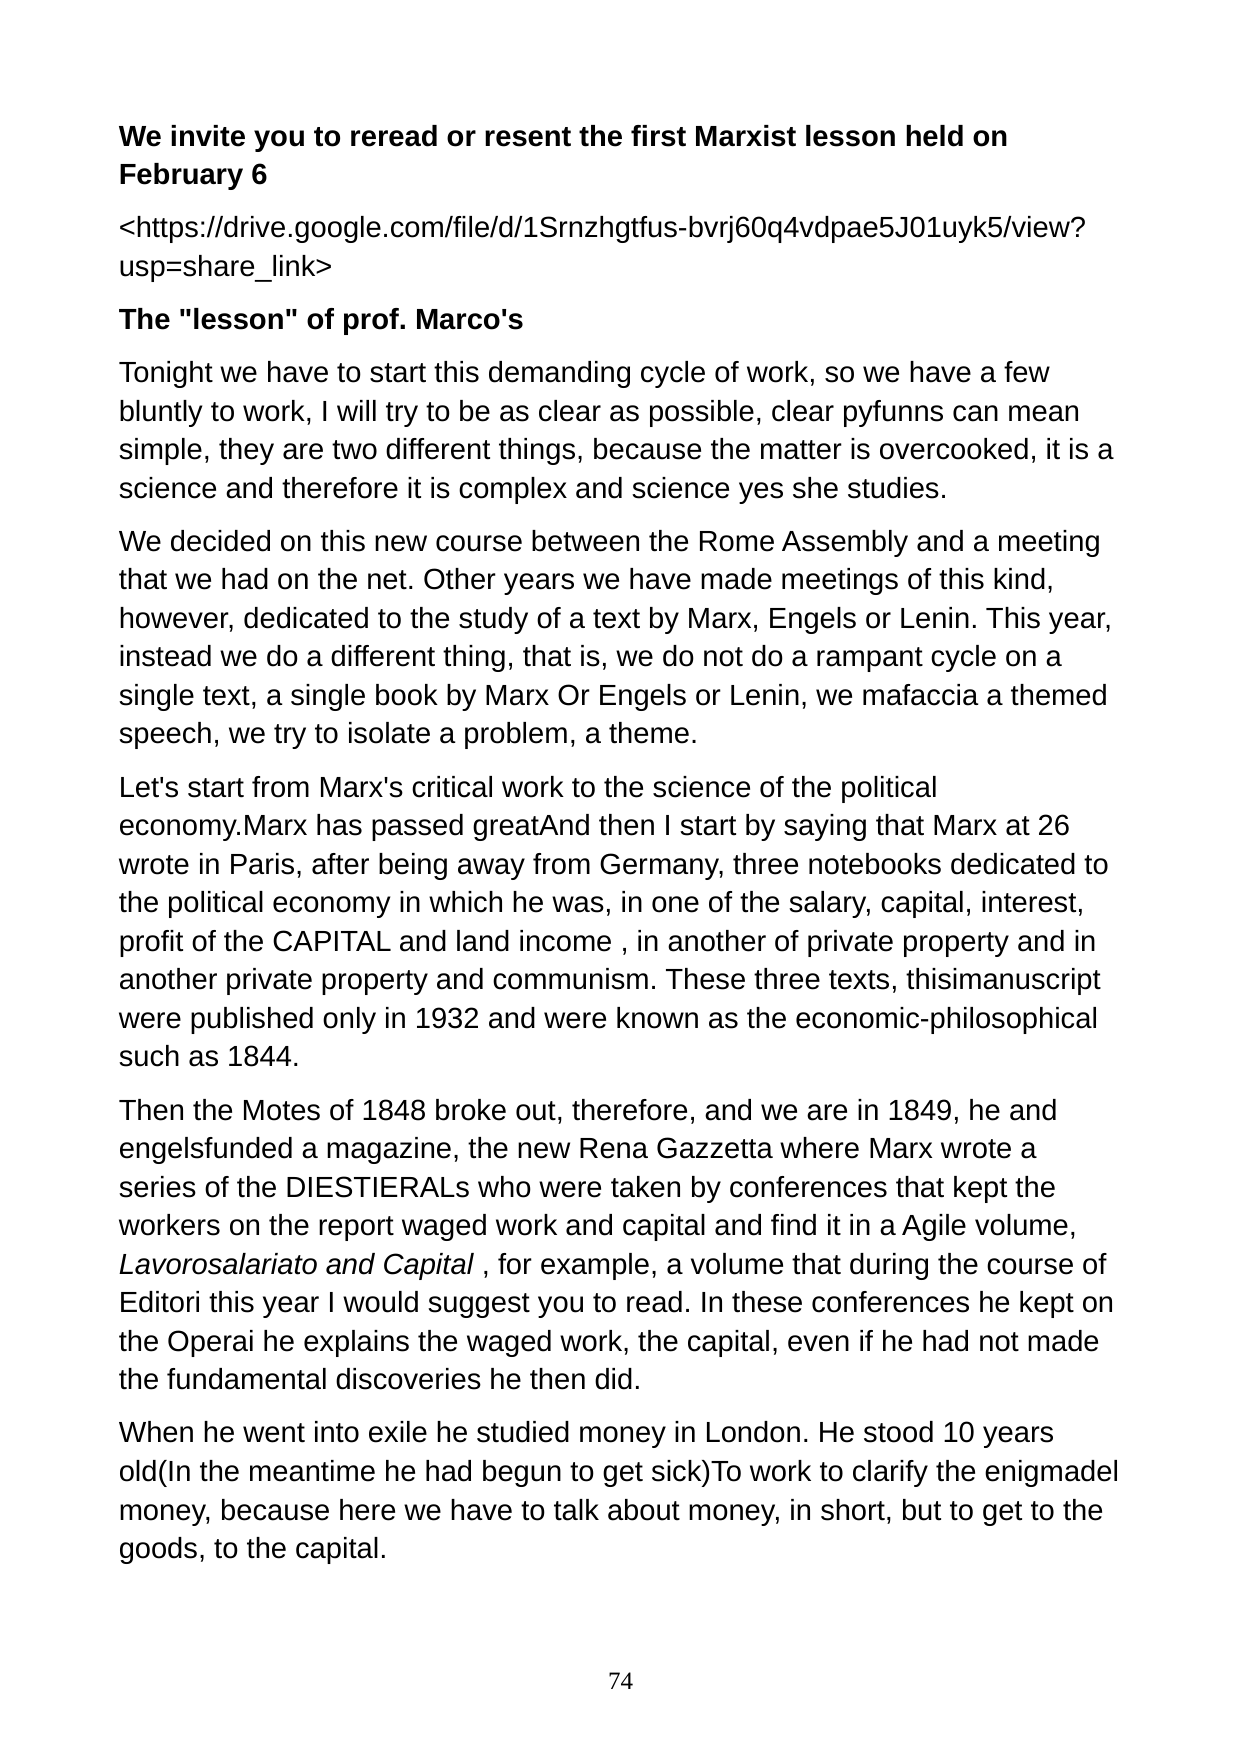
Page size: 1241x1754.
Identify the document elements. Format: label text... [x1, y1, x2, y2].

text Let's start from Marx's critical work to the science of the political economy.Marx has passed greatAnd then I start by saying that Marx at 26 wrote in Paris, after being away from Germany, three notebooks dedicated to the political economy in which he was, in one of the salary, capital, interest, profit of the CAPITAL and land income , in another of private property and in another private property and communism. These three texts, thisimanuscript were published only in 1932 and were known as the economic-philosophical such as 1844. [118, 769, 1122, 1073]
text The "lesson" of prof. Marco's [118, 302, 1122, 335]
text We invite you to reread or resent the first Marxist lesson held on February 6 [118, 118, 1122, 191]
text <https://drive.google.com/file/d/1Srnzhgtfus-bvrj60q4vdpae5J01uyk5/view?usp=share_link> [118, 210, 1122, 282]
text When he went into exile he studied money in London. He stood 10 years old(In the meantime he had begun to get sick)To work to clarify the enigmadel money, because here we have to talk about money, in short, but to get to the goods, to the capital. [118, 1415, 1122, 1564]
text Then the Motes of 1848 broke out, therefore, and we are in 1849, he and engelsfunded a magazine, the new Rena Gazzetta where Marx wrote a series of the DIESTIERALs who were taken by conferences that kept the workers on the report waged work and capital and find it in a Agile volume, Lavorosalariato and Capital , for example, a volume that during the course of Editori this year I would suggest you to read. In these conferences he kept on the Operai he explains the waged work, the capital, even if he had not made the fundamental discoveries he then did. [118, 1092, 1122, 1396]
text Tonight we have to start this demanding cycle of work, so we have a few bluntly to work, I will try to be as clear as possible, clear pyfunns can mean simple, they are two different things, because the matter is overcooked, it is a science and therefore it is complex and science yes she studies. [118, 355, 1122, 504]
text We decided on this new course between the Rome Assembly and a meeting that we had on the net. Other years we have made meetings of this kind, however, dedicated to the study of a text by Marx, Engels or Lenin. This year, instead we do a different thing, that is, we do not do a rampant cycle on a single text, a single book by Marx Or Engels or Lenin, we mafaccia a themed speech, we try to isolate a problem, a theme. [118, 524, 1122, 750]
